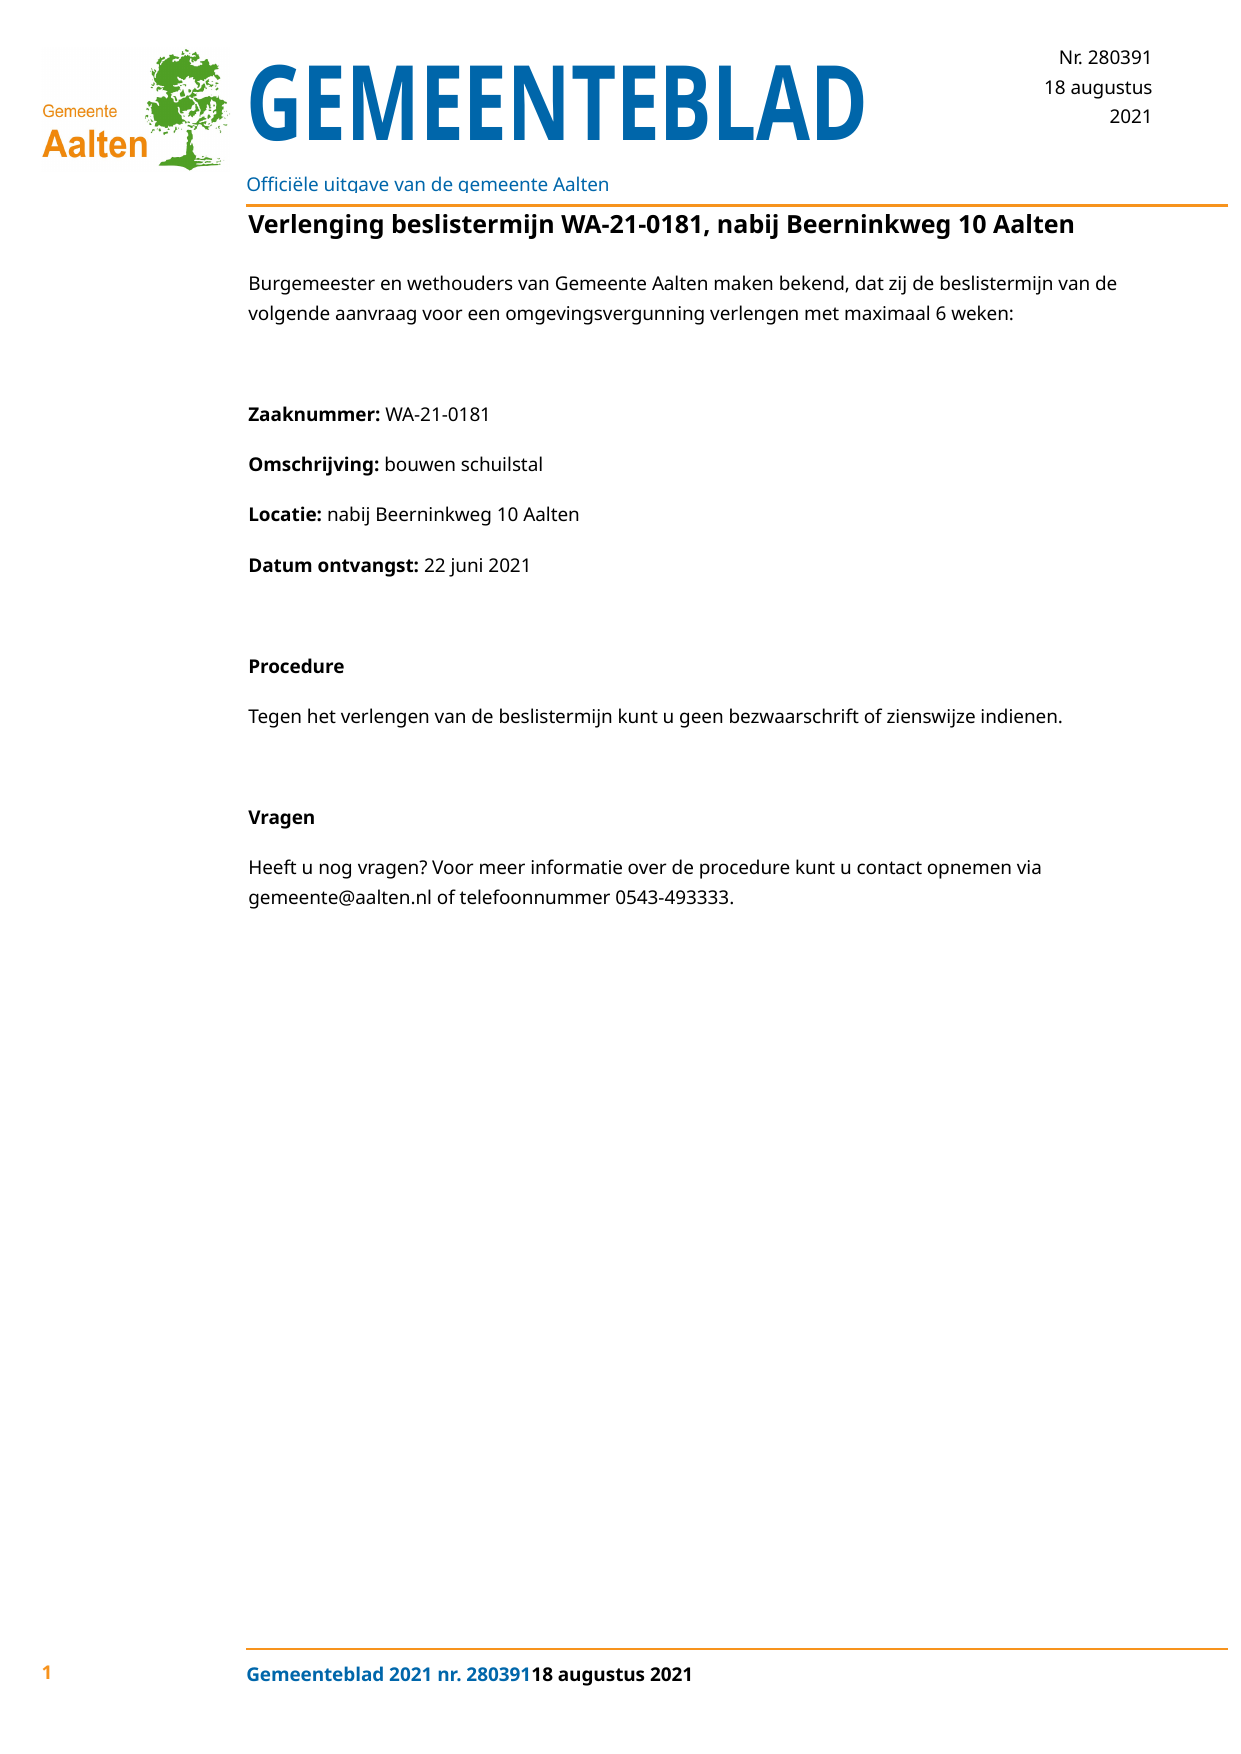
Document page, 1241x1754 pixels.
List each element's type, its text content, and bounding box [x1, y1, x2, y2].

text Zaaknummer: WA-21-0181 [248, 401, 1152, 426]
text Verlenging beslistermijn WA-21-0181, nabij Beerninkweg 10 Aalten [248, 207, 1152, 241]
text Procedure [248, 653, 1152, 678]
text Tegen het verlengen van de beslistermijn kunt u geen bezwaarschrift of zienswijze indienen. [248, 703, 1152, 729]
text Burgemeester en wethouders van Gemeente Aalten maken bekend, dat zij de beslistermijn van de volgende aanvraag voor een omgevingsvergunning verlengen met maximaal 6 weken: [248, 270, 1152, 326]
text Heeft u nog vragen? Voor meer informatie over de procedure kunt u contact opnemen via gemeente@aalten.nl of telefoonnummer 0543-493333. [248, 854, 1152, 910]
picture [41, 47, 231, 172]
text Locatie: nabij Beerninkweg 10 Aalten [248, 502, 1152, 527]
text Vragen [248, 804, 1152, 830]
text Datum ontvangst: 22 juni 2021 [248, 552, 1152, 578]
text Omschrijving: bouwen schuilstal [248, 451, 1152, 477]
